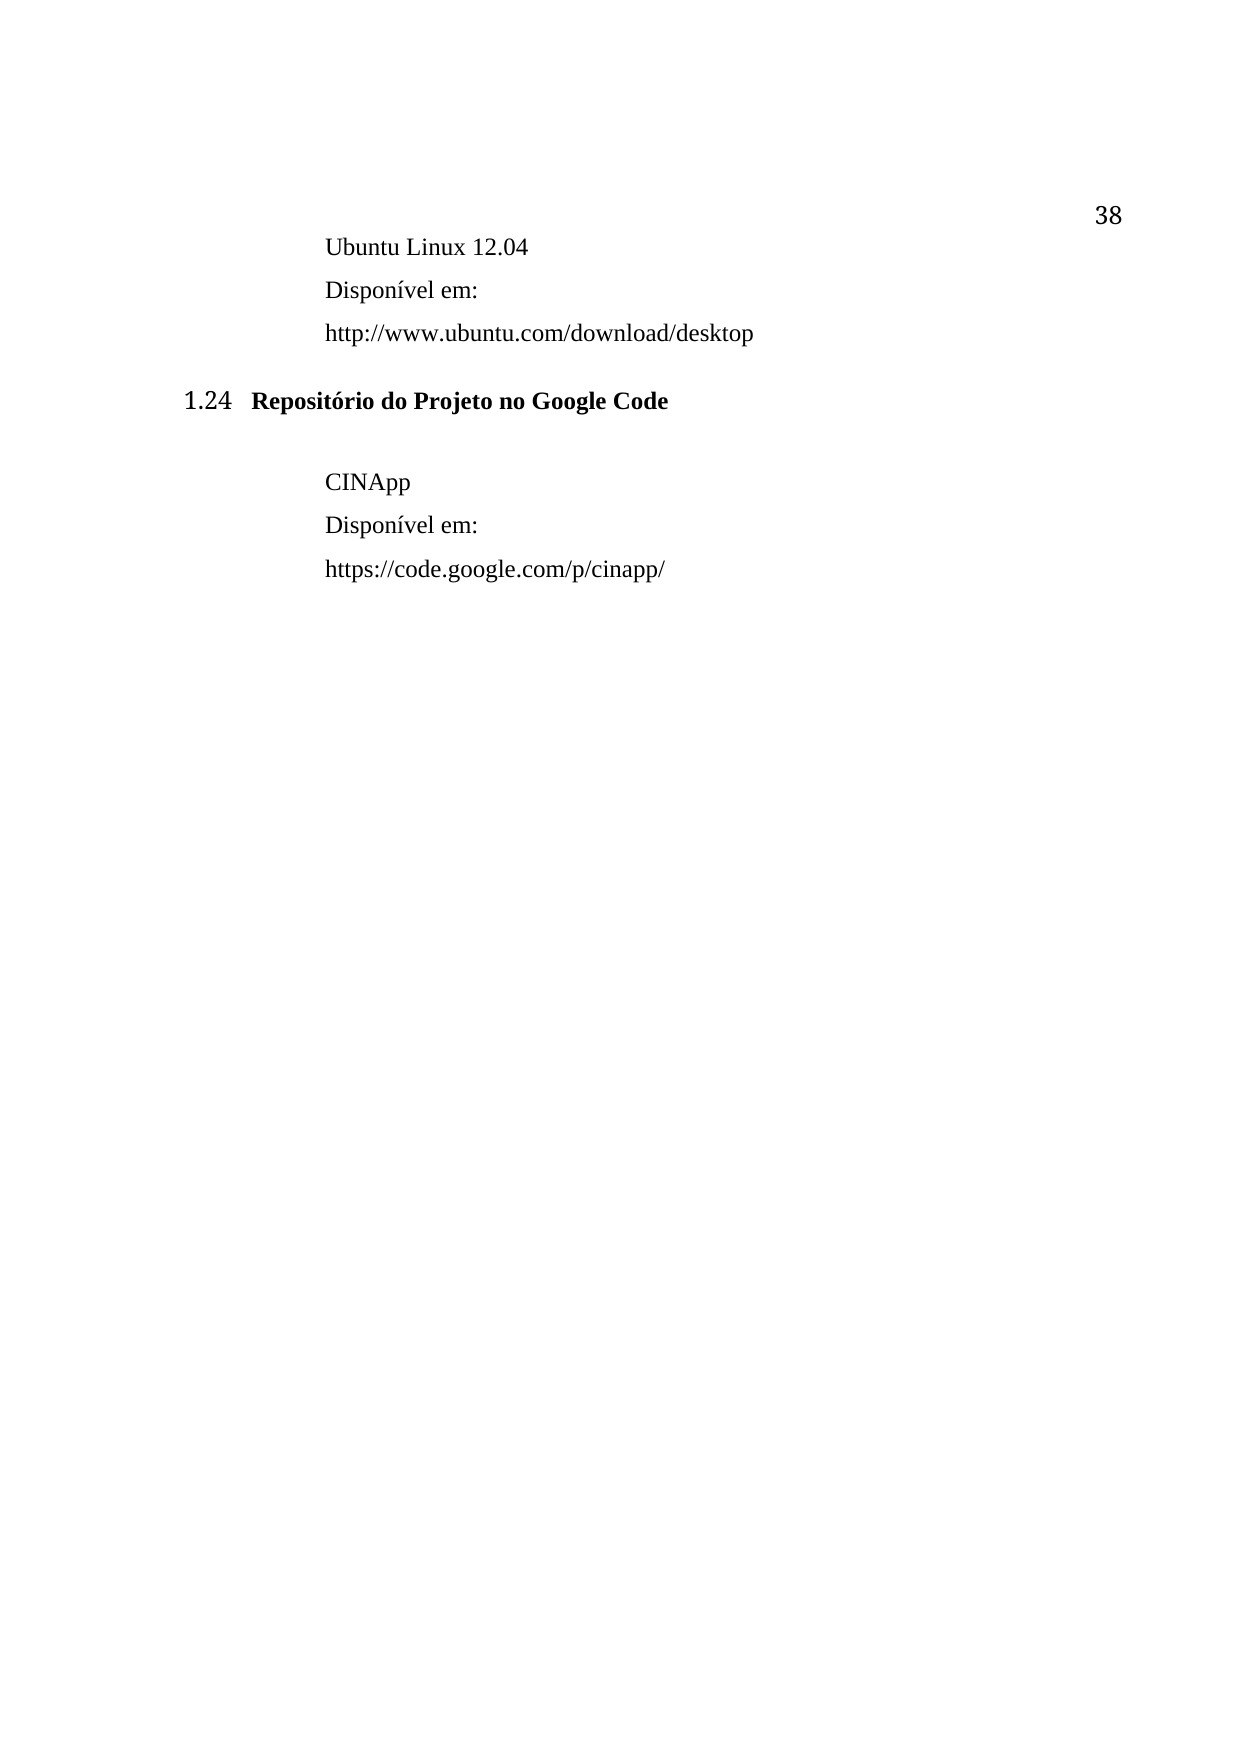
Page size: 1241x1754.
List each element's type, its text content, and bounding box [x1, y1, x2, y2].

text http://www.ubuntu.com/download/desktop [325, 318, 1122, 347]
subtitle Repositório do Projeto no Google Code [177, 382, 1122, 416]
text https://code.google.com/p/cinapp/ [325, 554, 1122, 582]
text CINApp [325, 467, 1122, 496]
text Ubuntu Linux 12.04 [325, 232, 1122, 261]
text Disponível em: [325, 511, 1122, 539]
text Disponível em: [325, 275, 1122, 304]
